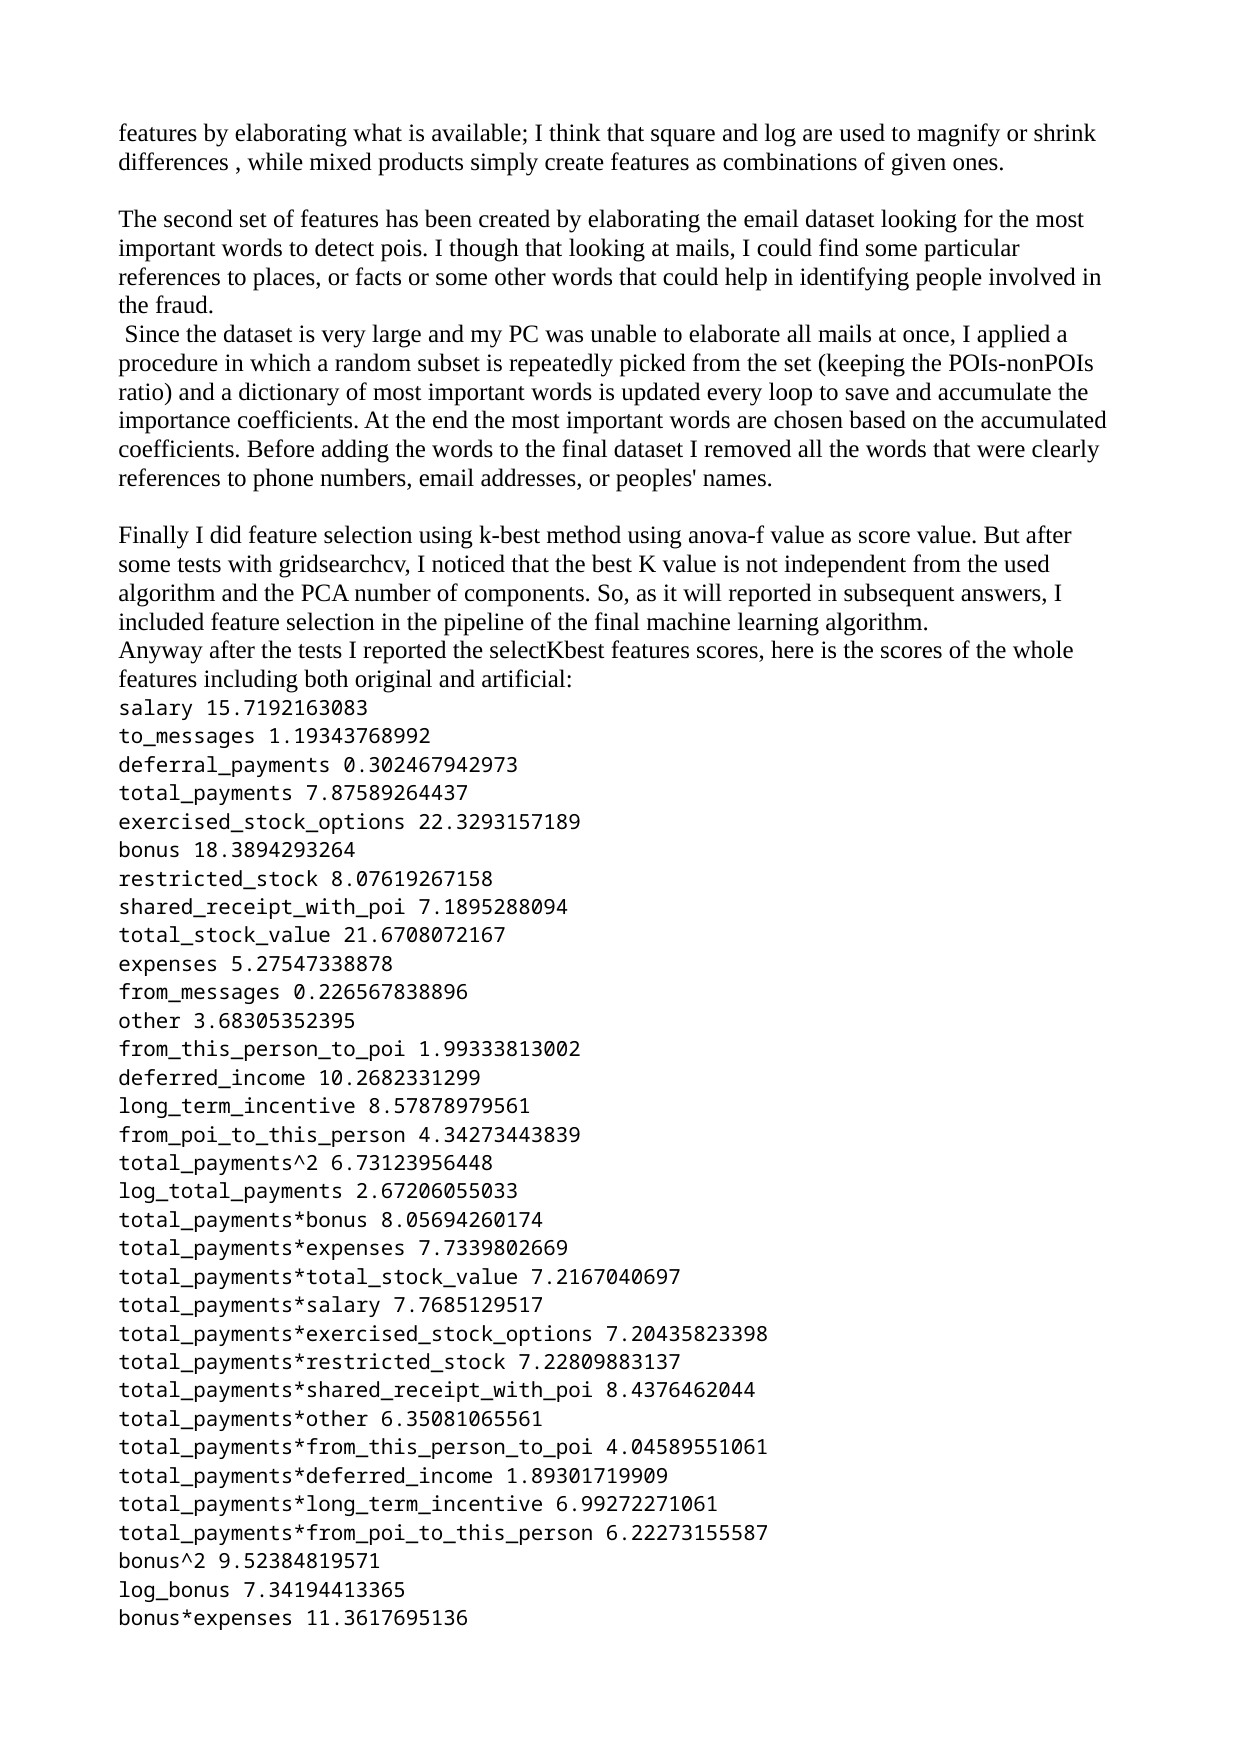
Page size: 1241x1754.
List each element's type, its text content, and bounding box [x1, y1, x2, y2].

text log_total_payments 2.67206055033 [118, 1177, 1122, 1205]
text total_payments*long_term_incentive 6.99272271061 [118, 1489, 1122, 1518]
text restricted_stock 8.07619267158 [118, 864, 1122, 892]
text long_term_incentive 8.57878979561 [118, 1091, 1122, 1120]
text to_messages 1.19343768992 [118, 722, 1122, 750]
text total_payments*shared_receipt_with_poi 8.4376462044 [118, 1376, 1122, 1404]
text other 3.68305352395 [118, 1006, 1122, 1034]
text total_payments*expenses 7.7339802669 [118, 1233, 1122, 1262]
text total_payments*other 6.35081065561 [118, 1404, 1122, 1432]
text from_messages 0.226567838896 [118, 977, 1122, 1006]
text total_payments^2 6.73123956448 [118, 1148, 1122, 1177]
text Since the dataset is very large and my PC was unable to elaborate all mails at once, I applied a procedure in which a random subset is repeatedly picked from the set (keeping the POIs-nonPOIs ratio) and a dictionary of most important words is updated every loop to save and accumulate the importance coefficients. At the end the most important words are chosen based on the accumulated coefficients. Before adding the words to the final dataset I removed all the words that were clearly references to phone numbers, email addresses, or peoples' names. [118, 319, 1122, 492]
text total_payments 7.87589264437 [118, 778, 1122, 807]
text log_bonus 7.34194413365 [118, 1575, 1122, 1603]
text exercised_stock_options 22.3293157189 [118, 807, 1122, 835]
text salary 15.7192163083 [118, 693, 1122, 722]
text features by elaborating what is available; I think that square and log are used to magnify or shrink differences , while mixed products simply create features as combinations of given ones. [118, 118, 1122, 176]
text Finally I did feature selection using k-best method using anova-f value as score value. But after some tests with gridsearchcv, I noticed that the best K value is not independent from the used algorithm and the PCA number of components. So, as it will reported in subsequent answers, I included feature selection in the pipeline of the final machine learning algorithm. [118, 521, 1122, 636]
text total_payments*salary 7.7685129517 [118, 1290, 1122, 1319]
text total_payments*from_this_person_to_poi 4.04589551061 [118, 1432, 1122, 1461]
text bonus*expenses 11.3617695136 [118, 1603, 1122, 1632]
text total_payments*exercised_stock_options 7.20435823398 [118, 1319, 1122, 1347]
text total_payments*from_poi_to_this_person 6.22273155587 [118, 1518, 1122, 1546]
text The second set of features has been created by elaborating the email dataset looking for the most important words to detect pois. I though that looking at mails, I could find some particular references to places, or facts or some other words that could help in identifying people involved in the fraud. [118, 204, 1122, 319]
text deferred_income 10.2682331299 [118, 1063, 1122, 1091]
text expenses 5.27547338878 [118, 949, 1122, 977]
text Anyway after the tests I reported the selectKbest features scores, here is the scores of the whole features including both original and artificial: [118, 636, 1122, 693]
text bonus^2 9.52384819571 [118, 1546, 1122, 1575]
text bonus 18.3894293264 [118, 835, 1122, 864]
text from_this_person_to_poi 1.99333813002 [118, 1034, 1122, 1063]
text total_payments*bonus 8.05694260174 [118, 1205, 1122, 1233]
text deferral_payments 0.302467942973 [118, 750, 1122, 778]
text from_poi_to_this_person 4.34273443839 [118, 1120, 1122, 1148]
text total_payments*deferred_income 1.89301719909 [118, 1461, 1122, 1489]
text shared_receipt_with_poi 7.1895288094 [118, 892, 1122, 921]
text total_payments*restricted_stock 7.22809883137 [118, 1347, 1122, 1376]
text total_payments*total_stock_value 7.2167040697 [118, 1262, 1122, 1290]
text total_stock_value 21.6708072167 [118, 921, 1122, 949]
